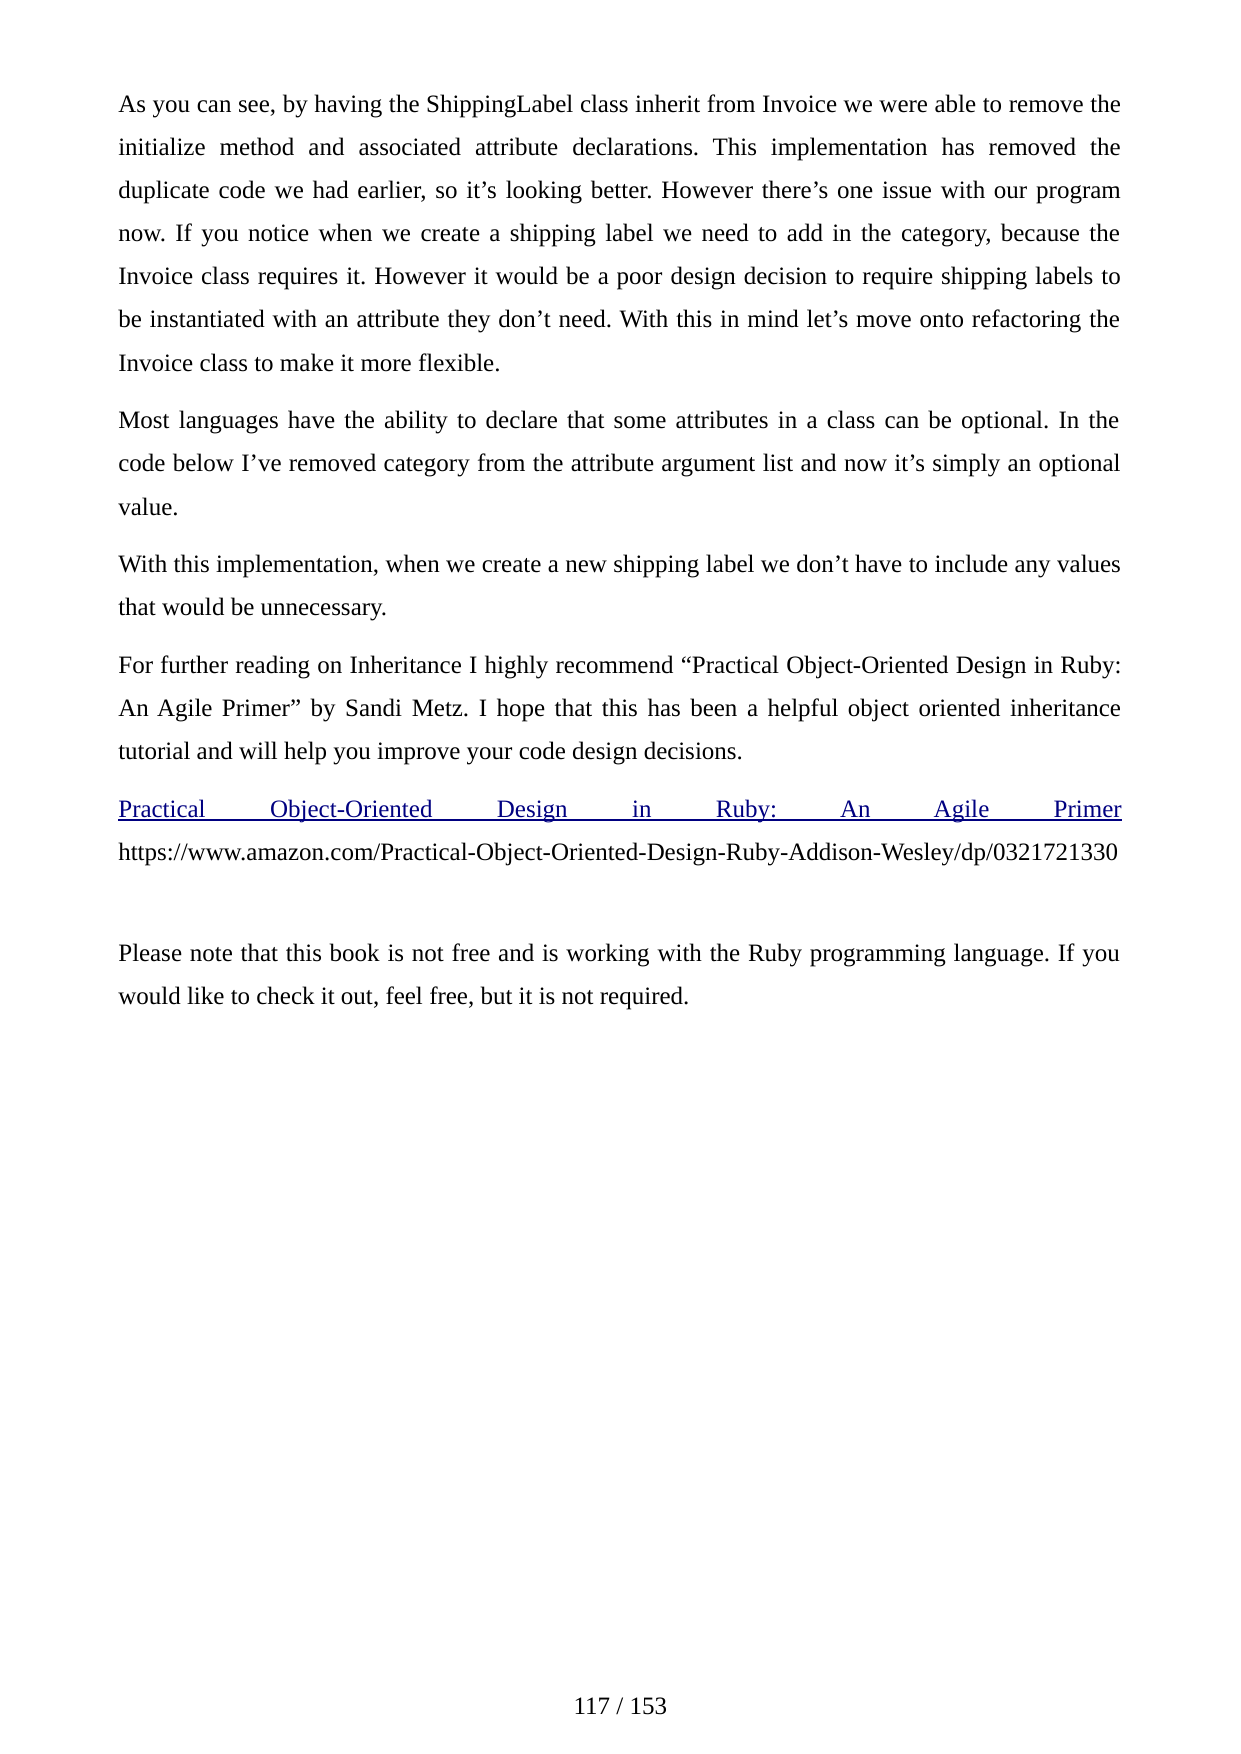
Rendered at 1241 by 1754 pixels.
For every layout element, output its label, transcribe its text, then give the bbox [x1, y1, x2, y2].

text Practical Object-Oriented Design in Ruby: An Agile Primer [118, 794, 1122, 819]
text Please note that this book is not free and is working with the Ruby programming language. If you would like to check it out, feel free, but it is not required. [118, 938, 1122, 1010]
text As you can see, by having the ShippingLabel class inherit from Invoice we were able to remove the initialize method and associated attribute declarations. This implementation has removed the duplicate code we had earlier, so it’s looking better. However there’s one issue with our program now. If you notice when we create a shipping label we need to add in the category, because the Invoice class requires it. However it would be a poor design decision to require shipping labels to be instantiated with an attribute they don’t need. With this in mind let’s move onto refactoring the Invoice class to make it more flexible. [118, 89, 1122, 376]
text https://www.amazon.com/Practical-Object-Oriented-Design-Ruby-Addison-Wesley/dp/0321721330 [118, 821, 1122, 909]
text For further reading on Inheritance I highly recommend “Practical Object-Oriented Design in Ruby: An Agile Primer” by Sandi Metz. I hope that this has been a helpful object oriented inheritance tutorial and will help you improve your code design decisions. [118, 650, 1122, 765]
text Most languages have the ability to declare that some attributes in a class can be optional. In the code below I’ve removed category from the attribute argument list and now it’s simply an optional value. [118, 405, 1122, 520]
text With this implementation, when we create a new shipping label we don’t have to include any values that would be unnecessary. [118, 549, 1122, 621]
